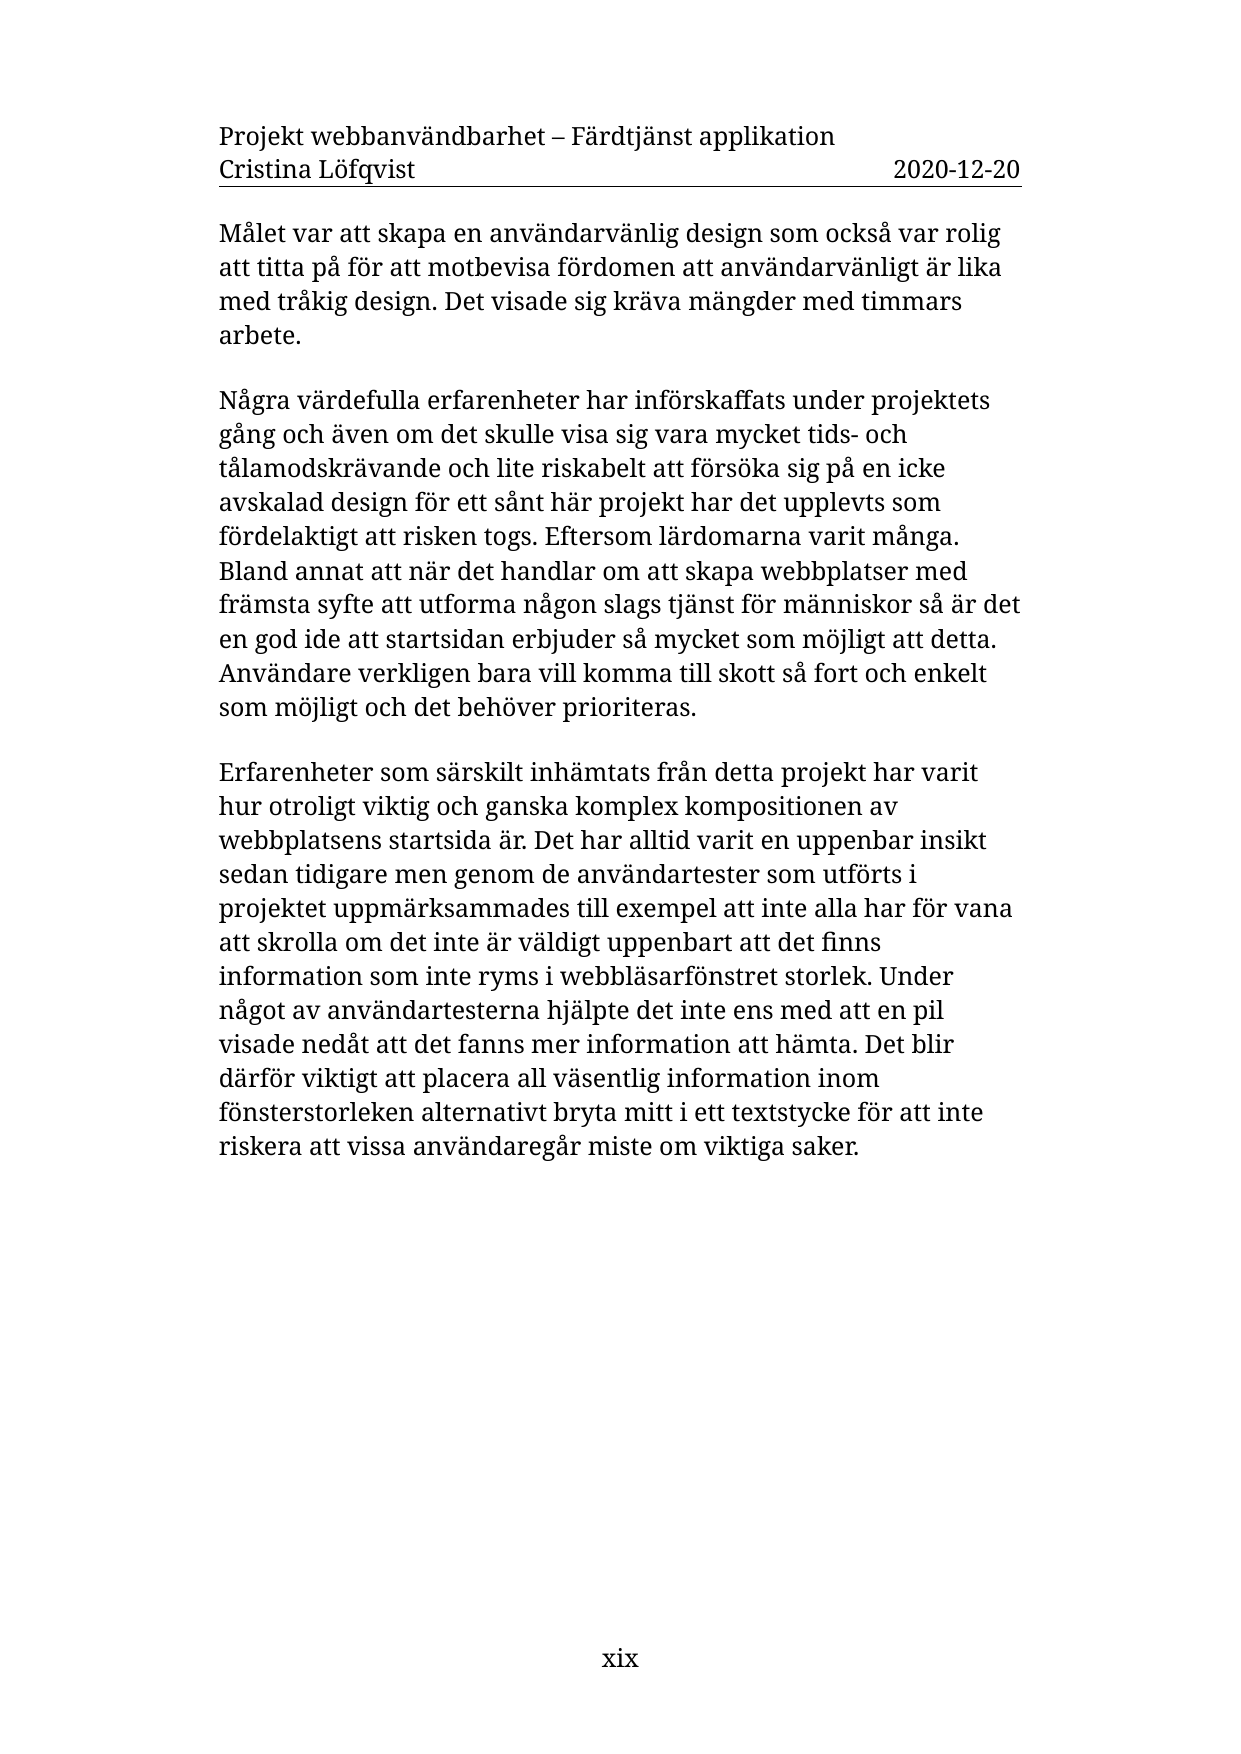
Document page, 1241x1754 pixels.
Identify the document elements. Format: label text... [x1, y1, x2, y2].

text Några värdefulla erfarenheter har införskaffats under projektets gång och även om det skulle visa sig vara mycket tids- och tålamodskrävande och lite riskabelt att försöka sig på en icke avskalad design för ett sånt här projekt har det upplevts som fördelaktigt att risken togs. Eftersom lärdomarna varit många. Bland annat att när det handlar om att skapa webbplatser med främsta syfte att utforma någon slags tjänst för människor så är det en god ide att startsidan erbjuder så mycket som möjligt att detta. Användare verkligen bara vill komma till skott så fort och enkelt som möjligt och det behöver prioriteras. [218, 383, 1022, 723]
text Målet var att skapa en användarvänlig design som också var rolig att titta på för att motbevisa fördomen att användarvänligt är lika med tråkig design. Det visade sig kräva mängder med timmars arbete. [218, 216, 1022, 352]
text Erfarenheter som särskilt inhämtats från detta projekt har varit hur otroligt viktig och ganska komplex kompositionen av webbplatsens startsida är. Det har alltid varit en uppenbar insikt sedan tidigare men genom de användartester som utförts i projektet uppmärksammades till exempel att inte alla har för vana att skrolla om det inte är väldigt uppenbart att det finns information som inte ryms i webbläsarfönstret storlek. Under något av användartesterna hjälpte det inte ens med att en pil visade nedåt att det fanns mer information att hämta. Det blir därför viktigt att placera all väsentlig information inom fönsterstorleken alternativt bryta mitt i ett textstycke för att inte riskera att vissa användaregår miste om viktiga saker. [218, 754, 1022, 1163]
